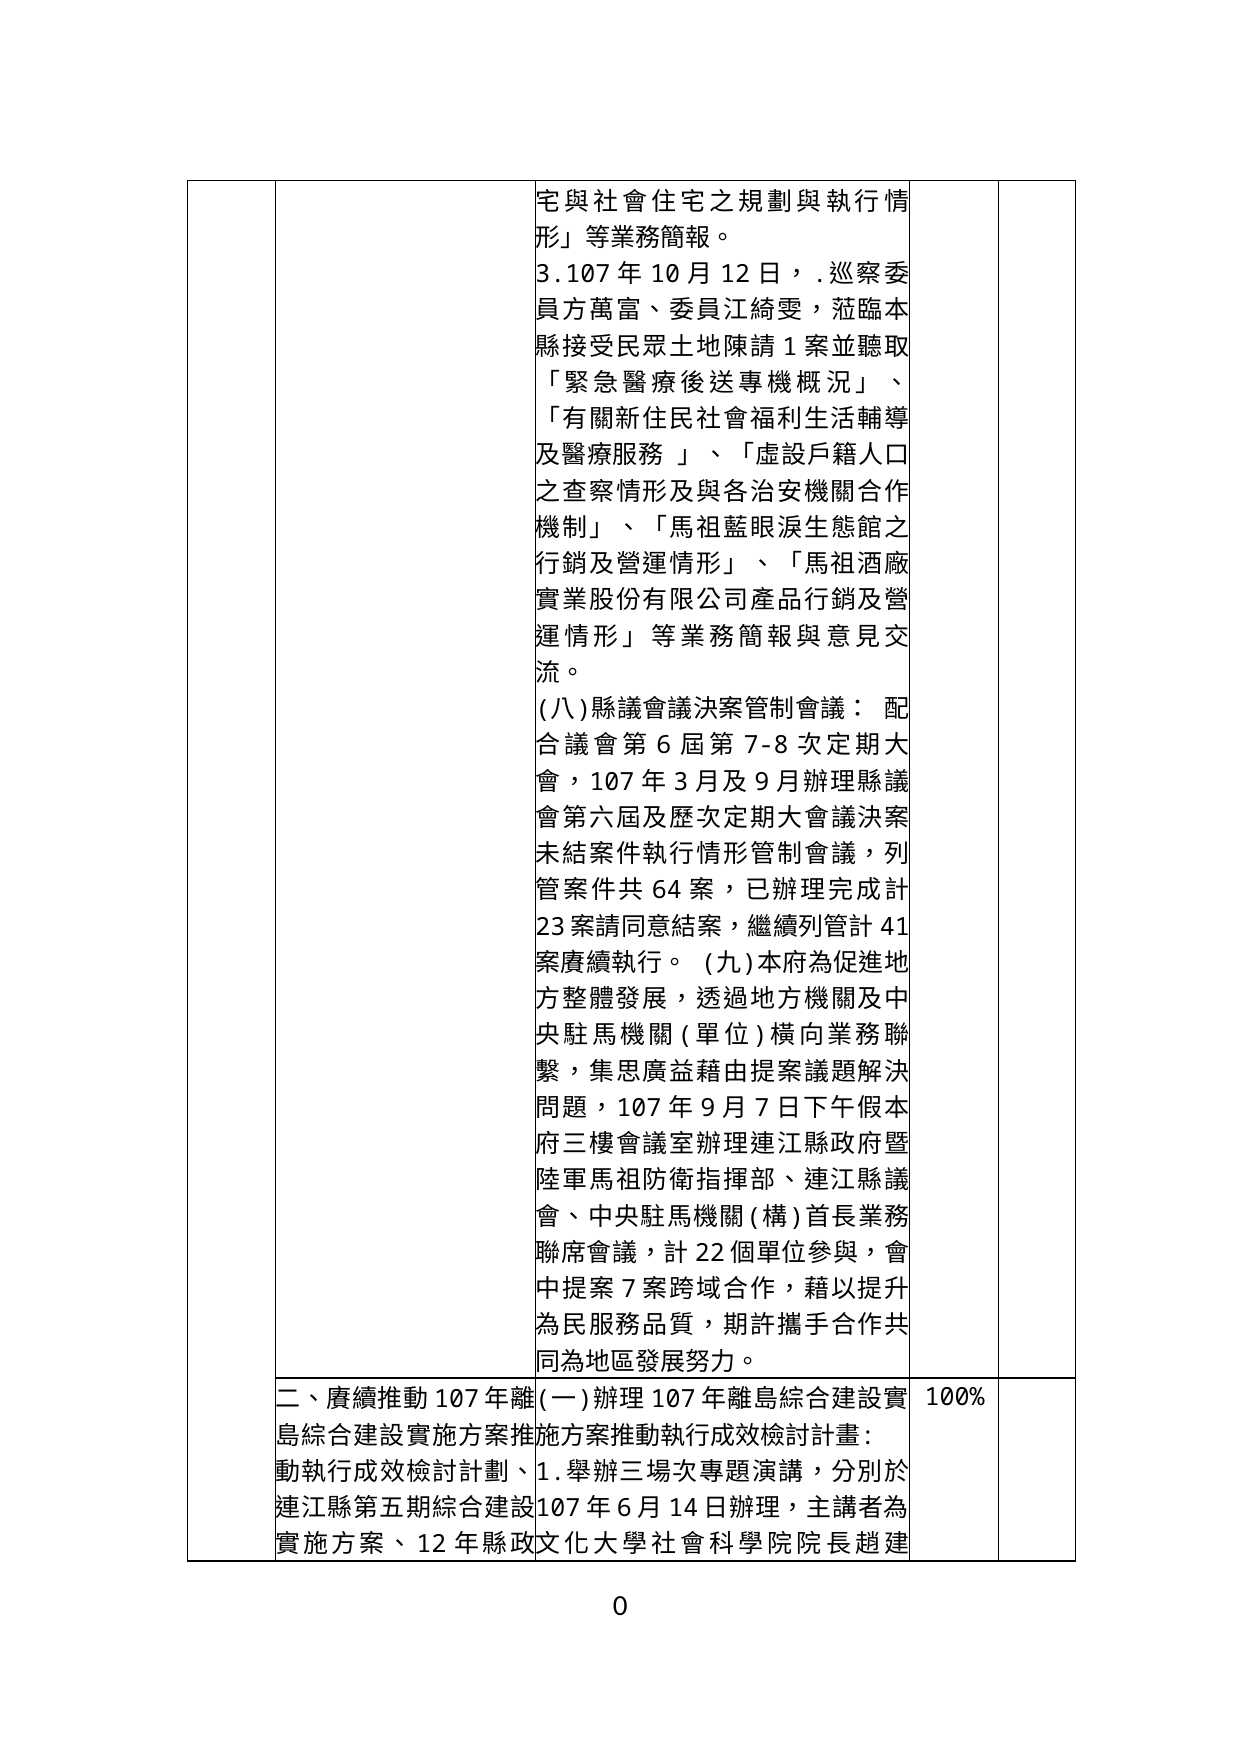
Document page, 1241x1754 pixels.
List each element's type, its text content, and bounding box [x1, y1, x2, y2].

table_cell [910, 181, 998, 1377]
table_cell [999, 181, 1075, 1377]
table_cell 二、賡續推動107年離島綜合建設實施方案推動執行成效檢討計劃、連江縣第五期綜合建設實施方案、12年縣政 [276, 1379, 535, 1560]
table_cell (一)辦理107年離島綜合建設實施方案推動執行成效檢討計畫: 1.舉辦三場次專題演講，分別於107年6月14日辦理，主講者為文化大學社會科學院院長趙建 [536, 1379, 909, 1560]
table_cell [276, 181, 535, 1377]
table_cell [999, 1379, 1075, 1560]
table_cell [188, 181, 275, 1560]
table_cell 宅與社會住宅之規劃與執行情形」等業務簡報。 3.107年10月12日，.巡察委員方萬富、委員江綺雯，蒞臨本縣接受民眾土地陳請1案並聽取「緊急醫療後送專機概況」、「有關新住民社會福利生活輔導及醫療服務 」、「虛設戶籍人口之查察情形及與各治安機關合作機制」、「馬祖藍眼淚生態館之行銷及營運情形」、「馬祖酒廠實業股份有限公司產品行銷及營運情形」等業務簡報與意見交流。 (八)縣議會議決案管制會議： 配合議會第6屆第7-8次定期大會，107年3月及9月辦理縣議會第六屆及歷次定期大會議決案未結案件執行情形管制會議，列管案件共64案，已辦理完成計23案請同意結案，繼續列管計41案賡續執行。 (九)本府為促進地方整體發展，透過地方機關及中央駐馬機關(單位)橫向業務聯繫，集思廣益藉由提案議題解決問題，107年9月7日下午假本府三樓會議室辦理連江縣政府暨陸軍馬祖防衛指揮部、連江縣議會、中央駐馬機關(構)首長業務聯席會議，計22個單位參與，會中提案7案跨域合作，藉以提升為民服務品質，期許攜手合作共同為地區發展努力。 [536, 181, 909, 1377]
table_cell 100% [910, 1379, 998, 1560]
